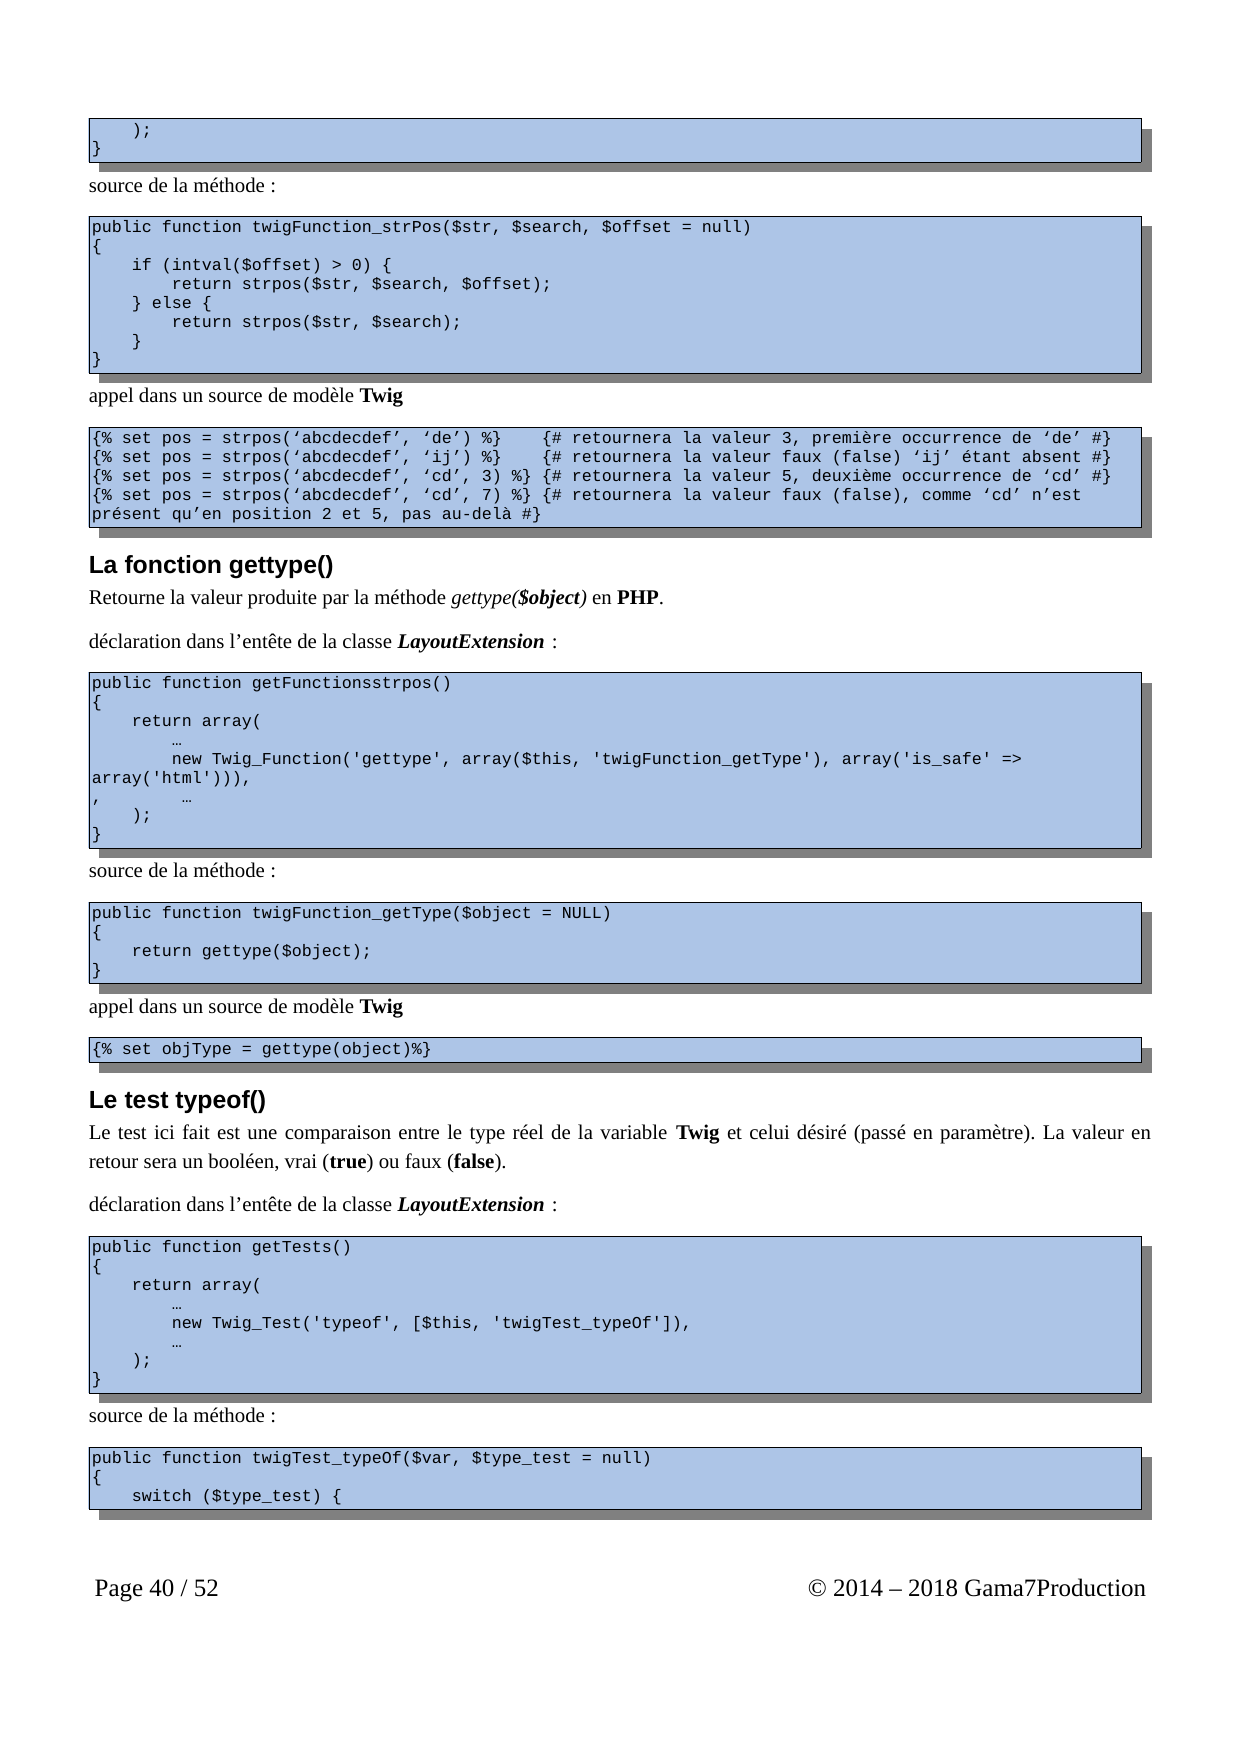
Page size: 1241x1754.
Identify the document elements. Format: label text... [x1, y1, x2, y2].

text ); [90, 119, 1141, 137]
text return strpos($str, $search, $offset); [90, 272, 1141, 291]
text appel dans un source de modèle Twig [88, 994, 1152, 1018]
text source de la méthode : [88, 858, 1152, 882]
text … [90, 1292, 1141, 1311]
text { [90, 235, 1141, 254]
subtitle Le test typeof() [88, 1085, 1152, 1114]
text ); [90, 1349, 1141, 1368]
text déclaration dans l’entête de la classe LayoutExtension : [88, 1192, 1152, 1216]
text {% set pos = strpos(‘abcdecdef’, ‘de’) %} {# retournera la valeur 3, première occurrence de ‘de’ #} [90, 428, 1141, 446]
text public function getFunctionsstrpos() [90, 673, 1141, 691]
text déclaration dans l’entête de la classe LayoutExtension : [88, 628, 1152, 653]
text source de la méthode : [88, 172, 1152, 197]
text return array( [90, 710, 1141, 728]
text } [90, 958, 1141, 983]
text { [90, 1466, 1141, 1484]
text new Twig_Function('gettype', array($this, 'twigFunction_getType'), array('is_safe' => array('html'))), [90, 747, 1141, 785]
text public function twigTest_typeOf($var, $type_test = null) [90, 1448, 1141, 1466]
text public function getTests() [90, 1237, 1141, 1255]
text { [90, 691, 1141, 710]
text { [90, 1255, 1141, 1273]
subtitle La fonction gettype() [88, 550, 1152, 579]
text {% set objType = gettype(object)%} [90, 1038, 1141, 1062]
text … [90, 728, 1141, 747]
text } [90, 348, 1141, 373]
text Retourne la valeur produite par la méthode gettype($object) en PHP. [88, 585, 1152, 609]
text new Twig_Test('typeof', [$this, 'twigTest_typeOf']), [90, 1311, 1141, 1330]
text { [90, 921, 1141, 939]
text } else { [90, 291, 1141, 310]
text ); [90, 804, 1141, 823]
text … [90, 1330, 1141, 1349]
text appel dans un source de modèle Twig [88, 383, 1152, 407]
text public function twigFunction_getType($object = NULL) [90, 903, 1141, 921]
text } [90, 823, 1141, 848]
text , … [90, 785, 1141, 804]
text return gettype($object); [90, 939, 1141, 958]
text Le test ici fait est une comparaison entre le type réel de la variable Twig et celui désiré (passé en paramètre). La valeur en retour sera un booléen, vrai (true) ou faux (false). [88, 1120, 1152, 1173]
text } [90, 1368, 1141, 1393]
text return array( [90, 1273, 1141, 1292]
text source de la méthode : [88, 1403, 1152, 1427]
text {% set pos = strpos(‘abcdecdef’, ‘cd’, 7) %} {# retournera la valeur faux (false), comme ‘cd’ n’est présent qu’en position 2 et 5, pas au-delà #} [90, 483, 1141, 527]
text public function twigFunction_strPos($str, $search, $offset = null) [90, 217, 1141, 235]
text if (intval($offset) > 0) { [90, 254, 1141, 272]
text } [90, 329, 1141, 348]
text {% set pos = strpos(‘abcdecdef’, ‘cd’, 3) %} {# retournera la valeur 5, deuxième occurrence de ‘cd’ #} [90, 464, 1141, 483]
text return strpos($str, $search); [90, 310, 1141, 329]
text } [90, 137, 1141, 162]
text switch ($type_test) { [90, 1484, 1141, 1509]
text {% set pos = strpos(‘abcdecdef’, ‘ij’) %} {# retournera la valeur faux (false) ‘ij’ étant absent #} [90, 446, 1141, 464]
